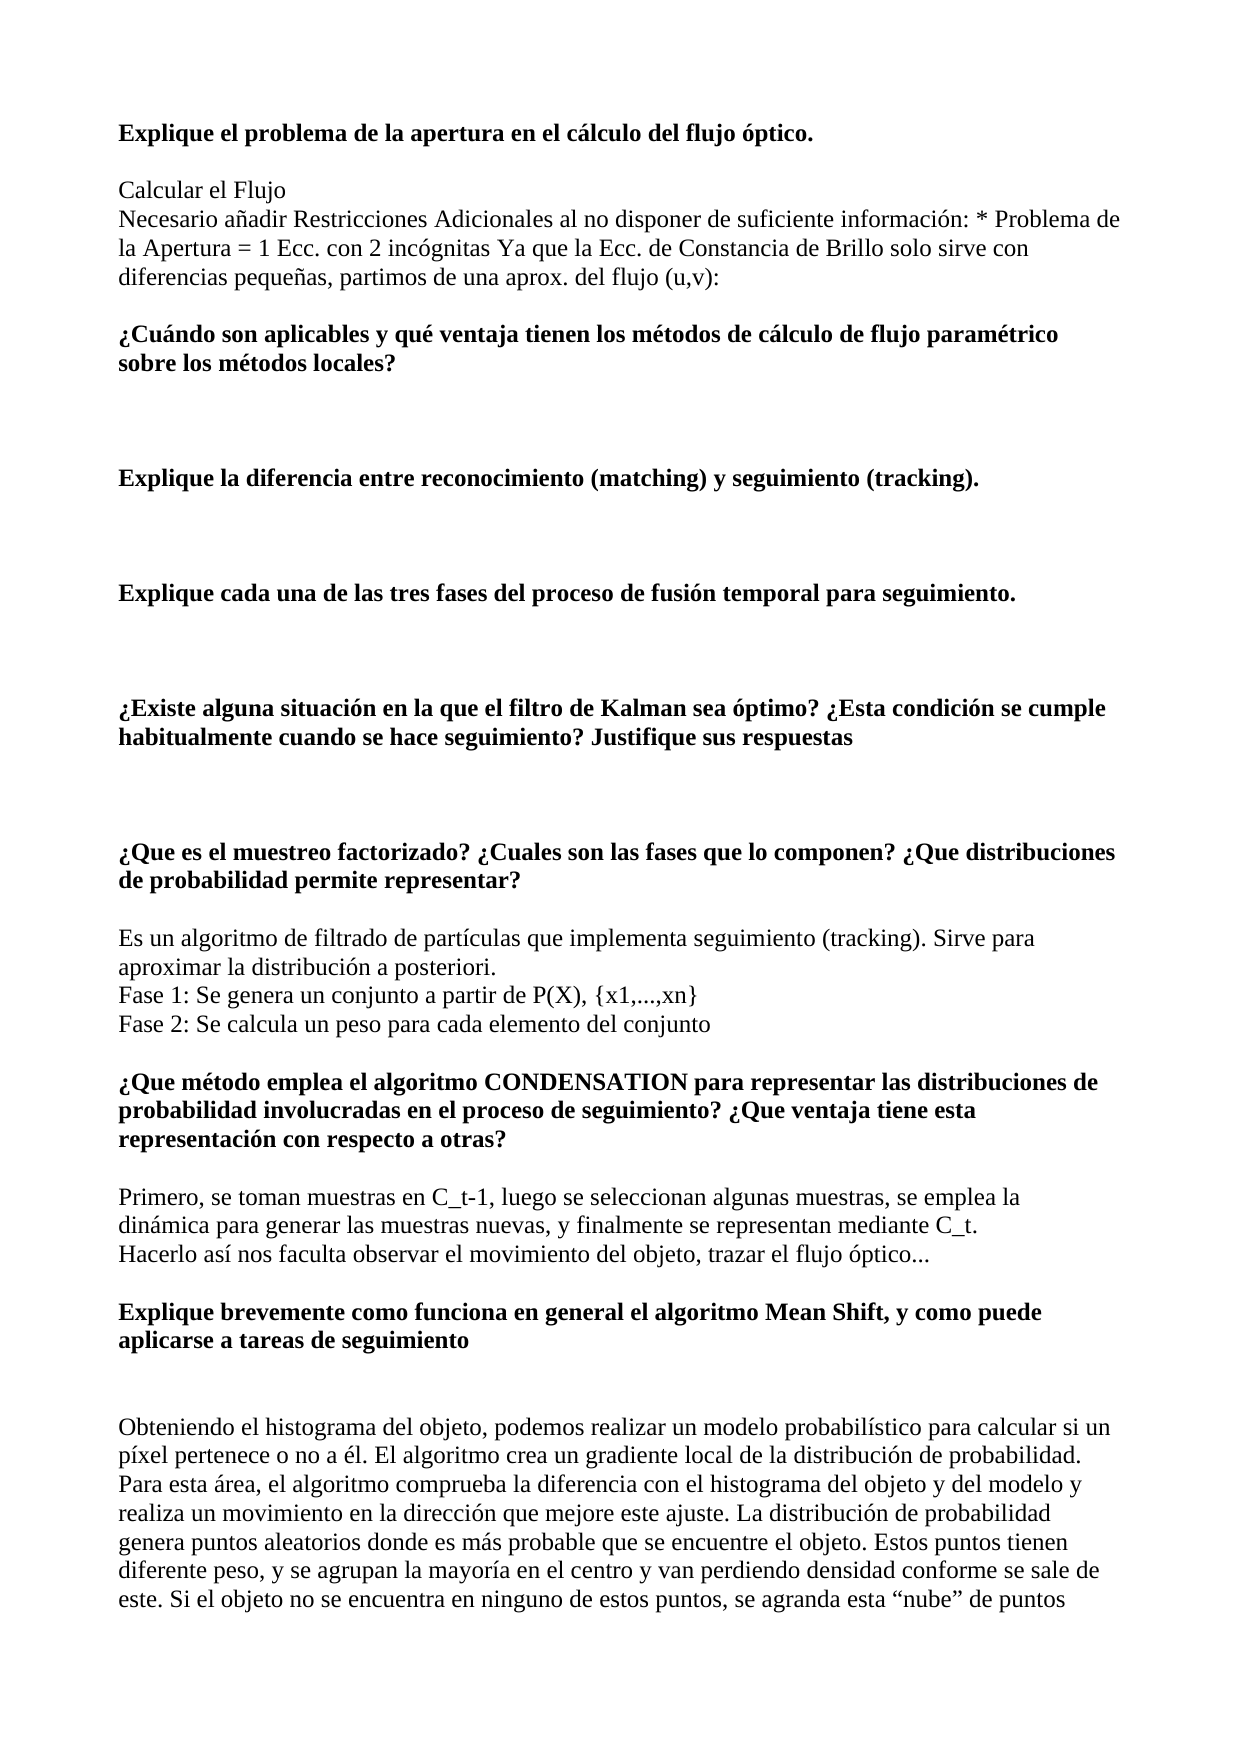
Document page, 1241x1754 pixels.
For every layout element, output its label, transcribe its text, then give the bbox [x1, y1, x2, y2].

text ¿Existe alguna situación en la que el filtro de Kalman sea óptimo? ¿Esta condición se cumple habitualmente cuando se hace seguimiento? Justifique sus respuestas [118, 693, 1122, 751]
text Obteniendo el histograma del objeto, podemos realizar un modelo probabilístico para calcular si un píxel pertenece o no a él. El algoritmo crea un gradiente local de la distribución de probabilidad. Para esta área, el algoritmo comprueba la diferencia con el histograma del objeto y del modelo y realiza un movimiento en la dirección que mejore este ajuste. La distribución de probabilidad genera puntos aleatorios donde es más probable que se encuentre el objeto. Estos puntos tienen diferente peso, y se agrupan la mayoría en el centro y van perdiendo densidad conforme se sale de este. Si el objeto no se encuentra en ninguno de estos puntos, se agranda esta “nube” de puntos [118, 1412, 1122, 1613]
text Explique brevemente como funciona en general el algoritmo Mean Shift, y como puede aplicarse a tareas de seguimiento [118, 1297, 1122, 1354]
text Fase 2: Se calcula un peso para cada elemento del conjunto [118, 1009, 1122, 1038]
text aproximar la distribución a posteriori. [118, 952, 1122, 981]
text Explique la diferencia entre reconocimiento (matching) y seguimiento (tracking). [118, 463, 1122, 492]
text Necesario añadir Restricciones Adicionales al no disponer de suficiente información: * Problema de la Apertura = 1 Ecc. con 2 incógnitas Ya que la Ecc. de Constancia de Brillo solo sirve con diferencias pequeñas, partimos de una aprox. del flujo (u,v): [118, 204, 1122, 291]
text ¿Que método emplea el algoritmo CONDENSATION para representar las distribuciones de probabilidad involucradas en el proceso de seguimiento? ¿Que ventaja tiene esta representación con respecto a otras? [118, 1067, 1122, 1153]
text Explique el problema de la apertura en el cálculo del flujo óptico. [118, 118, 1122, 147]
text Fase 1: Se genera un conjunto a partir de P(X), {x1,...,xn} [118, 981, 1122, 1009]
text Es un algoritmo de filtrado de partículas que implementa seguimiento (tracking). Sirve para [118, 923, 1122, 952]
text Primero, se toman muestras en C_t-1, luego se seleccionan algunas muestras, se emplea la [118, 1182, 1122, 1211]
text ¿Cuándo son aplicables y qué ventaja tienen los métodos de cálculo de flujo paramétrico sobre los métodos locales? [118, 319, 1122, 377]
text ¿Que es el muestreo factorizado? ¿Cuales son las fases que lo componen? ¿Que distribuciones de probabilidad permite representar? [118, 837, 1122, 894]
text Calcular el Flujo [118, 176, 1122, 204]
text dinámica para generar las muestras nuevas, y finalmente se representan mediante C_t. [118, 1211, 1122, 1239]
text Hacerlo así nos faculta observar el movimiento del objeto, trazar el flujo óptico... [118, 1239, 1122, 1268]
text Explique cada una de las tres fases del proceso de fusión temporal para seguimiento. [118, 578, 1122, 607]
